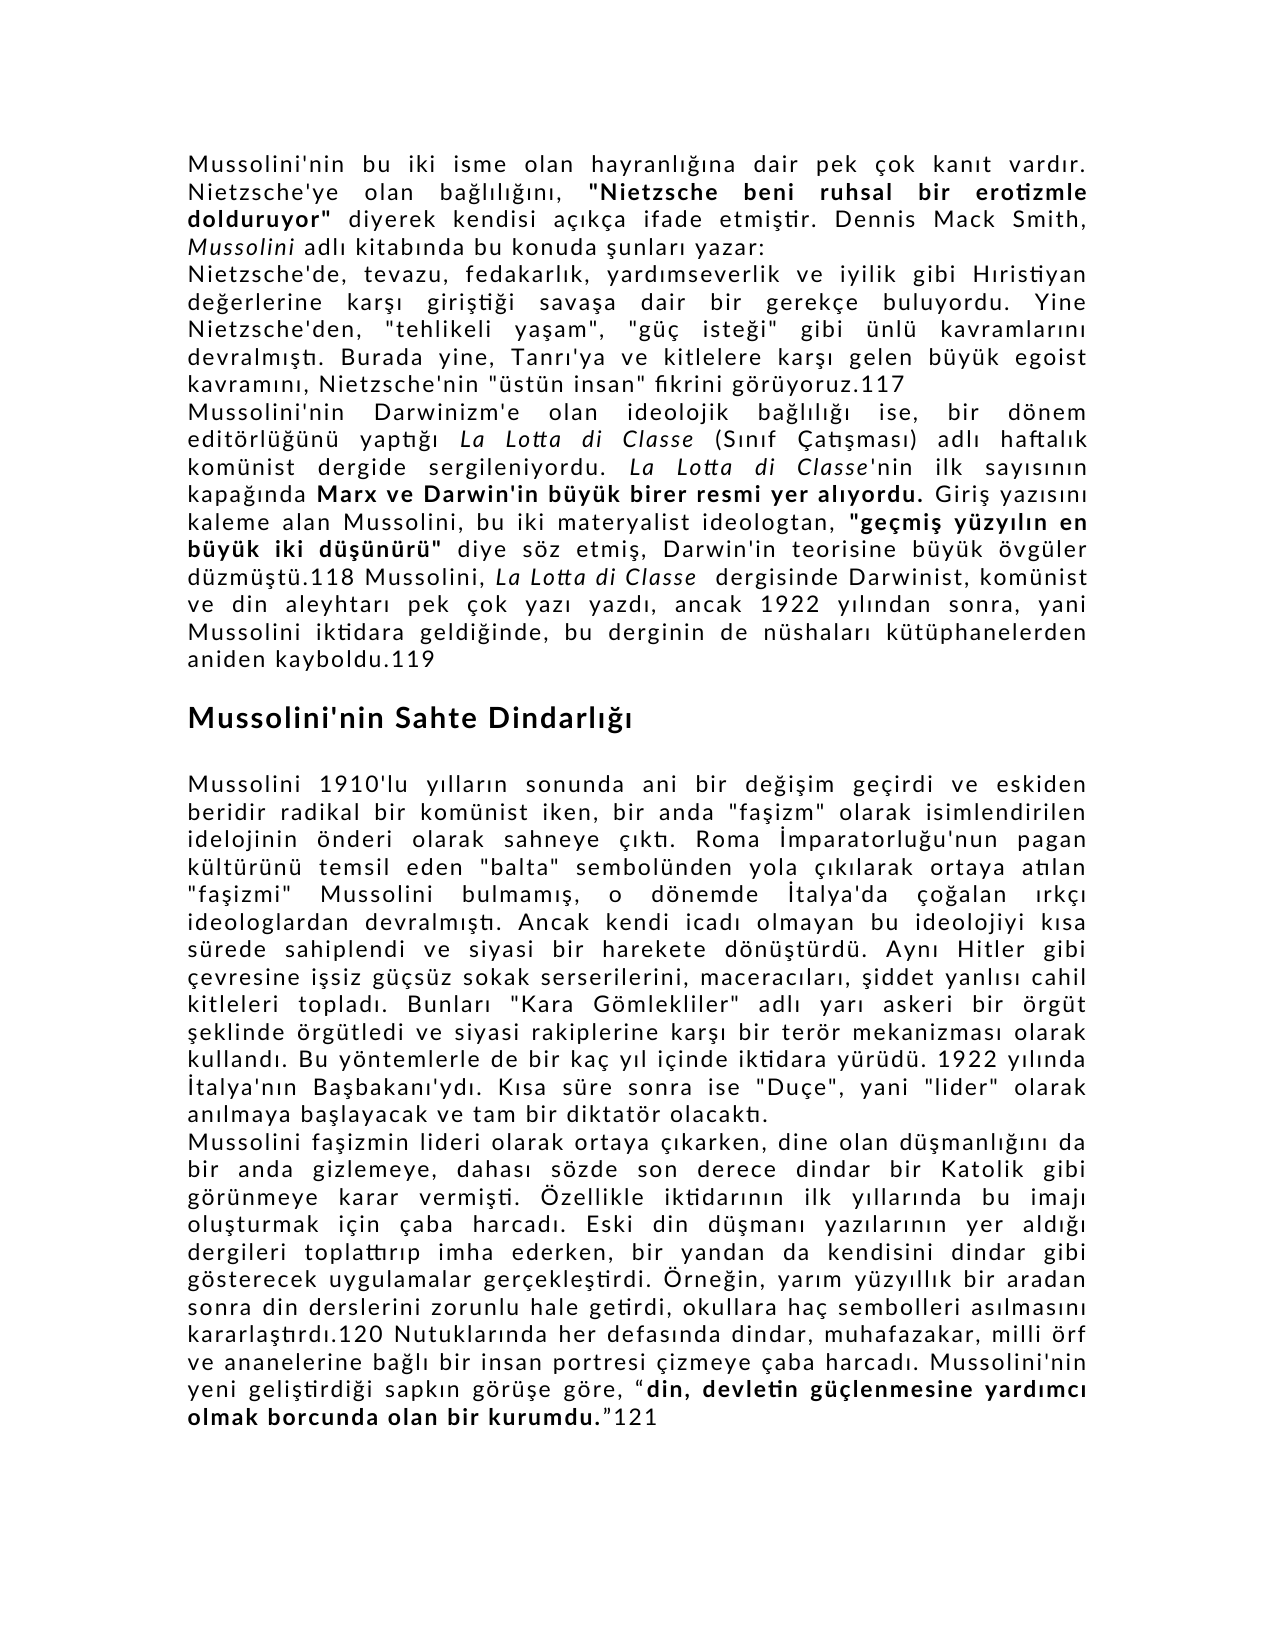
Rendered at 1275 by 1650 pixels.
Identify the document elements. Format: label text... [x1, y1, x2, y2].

text Nietzsche'de, tevazu, fedakarlık, yardımseverlik ve iyilik gibi Hıristiyan değerlerine karşı giriştiği savaşa dair bir gerekçe buluyordu. Yine Nietzsche'den, "tehlikeli yaşam", "güç isteği" gibi ünlü kavramlarını devralmıştı. Burada yine, Tanrı'ya ve kitlelere karşı gelen büyük egoist kavramını, Nietzsche'nin "üstün insan" fikrini görüyoruz.117 [187, 260, 1087, 397]
text Mussolini'nin bu iki isme olan hayranlığına dair pek çok kanıt vardır. Nietzsche'ye olan bağlılığını, "Nietzsche beni ruhsal bir erotizmle dolduruyor" diyerek kendisi açıkça ifade etmiştir. Dennis Mack Smith, Mussolini adlı kitabında bu konuda şunları yazar: [187, 150, 1087, 260]
text Mussolini'nin Sahte Dindarlığı [187, 700, 1087, 735]
text Mussolini faşizmin lideri olarak ortaya çıkarken, dine olan düşmanlığını da bir anda gizlemeye, dahası sözde son derece dindar bir Katolik gibi görünmeye karar vermişti. Özellikle iktidarının ilk yıllarında bu imajı oluşturmak için çaba harcadı. Eski din düşmanı yazılarının yer aldığı dergileri toplattırıp imha ederken, bir yandan da kendisini dindar gibi gösterecek uygulamalar gerçekleştirdi. Örneğin, yarım yüzyıllık bir aradan sonra din derslerini zorunlu hale getirdi, okullara haç sembolleri asılmasını kararlaştırdı.120 Nutuklarında her defasında dindar, muhafazakar, milli örf ve ananelerine bağlı bir insan portresi çizmeye çaba harcadı. Mussolini'nin yeni geliştirdiği sapkın görüşe göre, “din, devletin güçlenmesine yardımcı olmak borcunda olan bir kurumdu.”121 [187, 1127, 1087, 1430]
text Mussolini 1910'lu yılların sonunda ani bir değişim geçirdi ve eskiden beridir radikal bir komünist iken, bir anda "faşizm" olarak isimlendirilen idelojinin önderi olarak sahneye çıktı. Roma İmparatorluğu'nun pagan kültürünü temsil eden "balta" sembolünden yola çıkılarak ortaya atılan "faşizmi" Mussolini bulmamış, o dönemde İtalya'da çoğalan ırkçı ideologlardan devralmıştı. Ancak kendi icadı olmayan bu ideolojiyi kısa sürede sahiplendi ve siyasi bir harekete dönüştürdü. Aynı Hitler gibi çevresine işsiz güçsüz sokak serserilerini, maceracıları, şiddet yanlısı cahil kitleleri topladı. Bunları "Kara Gömlekliler" adlı yarı askeri bir örgüt şeklinde örgütledi ve siyasi rakiplerine karşı bir terör mekanizması olarak kullandı. Bu yöntemlerle de bir kaç yıl içinde iktidara yürüdü. 1922 yılında İtalya'nın Başbakanı'ydı. Kısa süre sonra ise "Duçe", yani "lider" olarak anılmaya başlayacak ve tam bir diktatör olacaktı. [187, 770, 1087, 1127]
text Mussolini'nin Darwinizm'e olan ideolojik bağlılığı ise, bir dönem editörlüğünü yaptığı La Lotta di Classe (Sınıf Çatışması) adlı haftalık komünist dergide sergileniyordu. La Lotta di Classe'nin ilk sayısının kapağında Marx ve Darwin'in büyük birer resmi yer alıyordu. Giriş yazısını kaleme alan Mussolini, bu iki materyalist ideologtan, "geçmiş yüzyılın en büyük iki düşünürü" diye söz etmiş, Darwin'in teorisine büyük övgüler düzmüştü.118 Mussolini, La Lotta di Classe dergisinde Darwinist, komünist ve din aleyhtarı pek çok yazı yazdı, ancak 1922 yılından sonra, yani Mussolini iktidara geldiğinde, bu derginin de nüshaları kütüphanelerden aniden kayboldu.119 [187, 397, 1087, 672]
